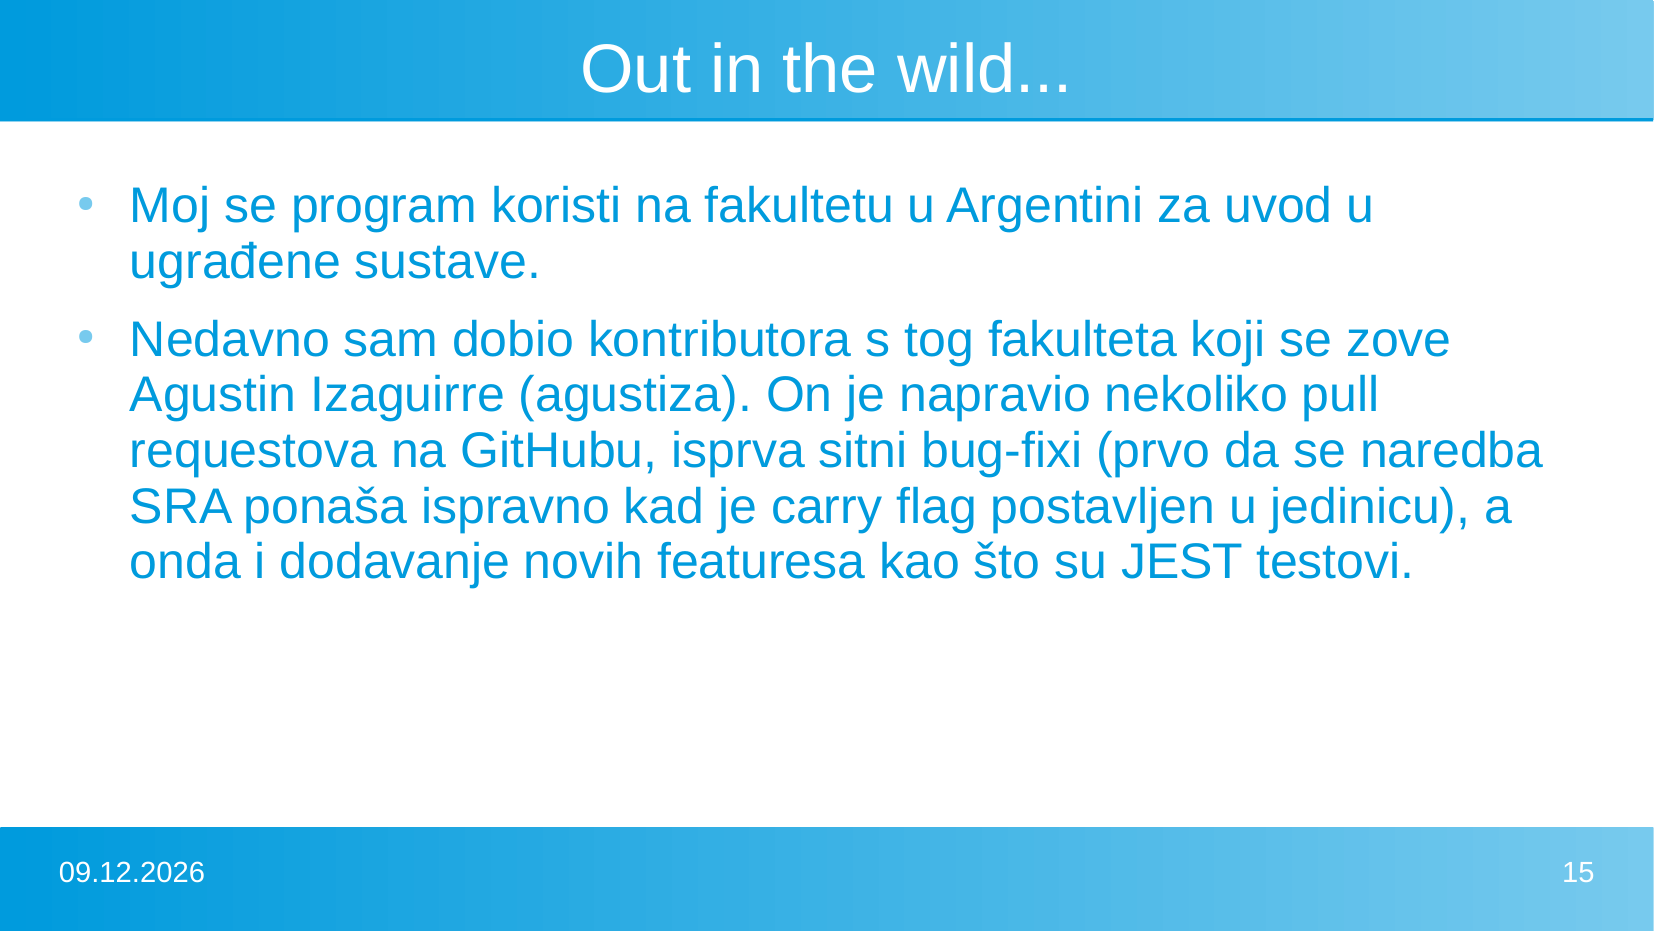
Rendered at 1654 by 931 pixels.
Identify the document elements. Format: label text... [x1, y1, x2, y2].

title Out in the wild... [59, 29, 1595, 108]
list Moj se program koristi na fakultetu u Argentini za uvod u ugrađene sustave. Nedavno sam dobio kontributora s tog fakulteta koji se zove Agustin Izaguirre (agustiza). On je napravio nekoliko pull requestova na GitHubu, isprva sitni bug-fixi (prvo da se naredba SRA ponaša ispravno kad je carry flag postavljen u jedinicu), a onda i dodavanje novih featuresa kao što su JEST testovi. [59, 177, 1595, 768]
